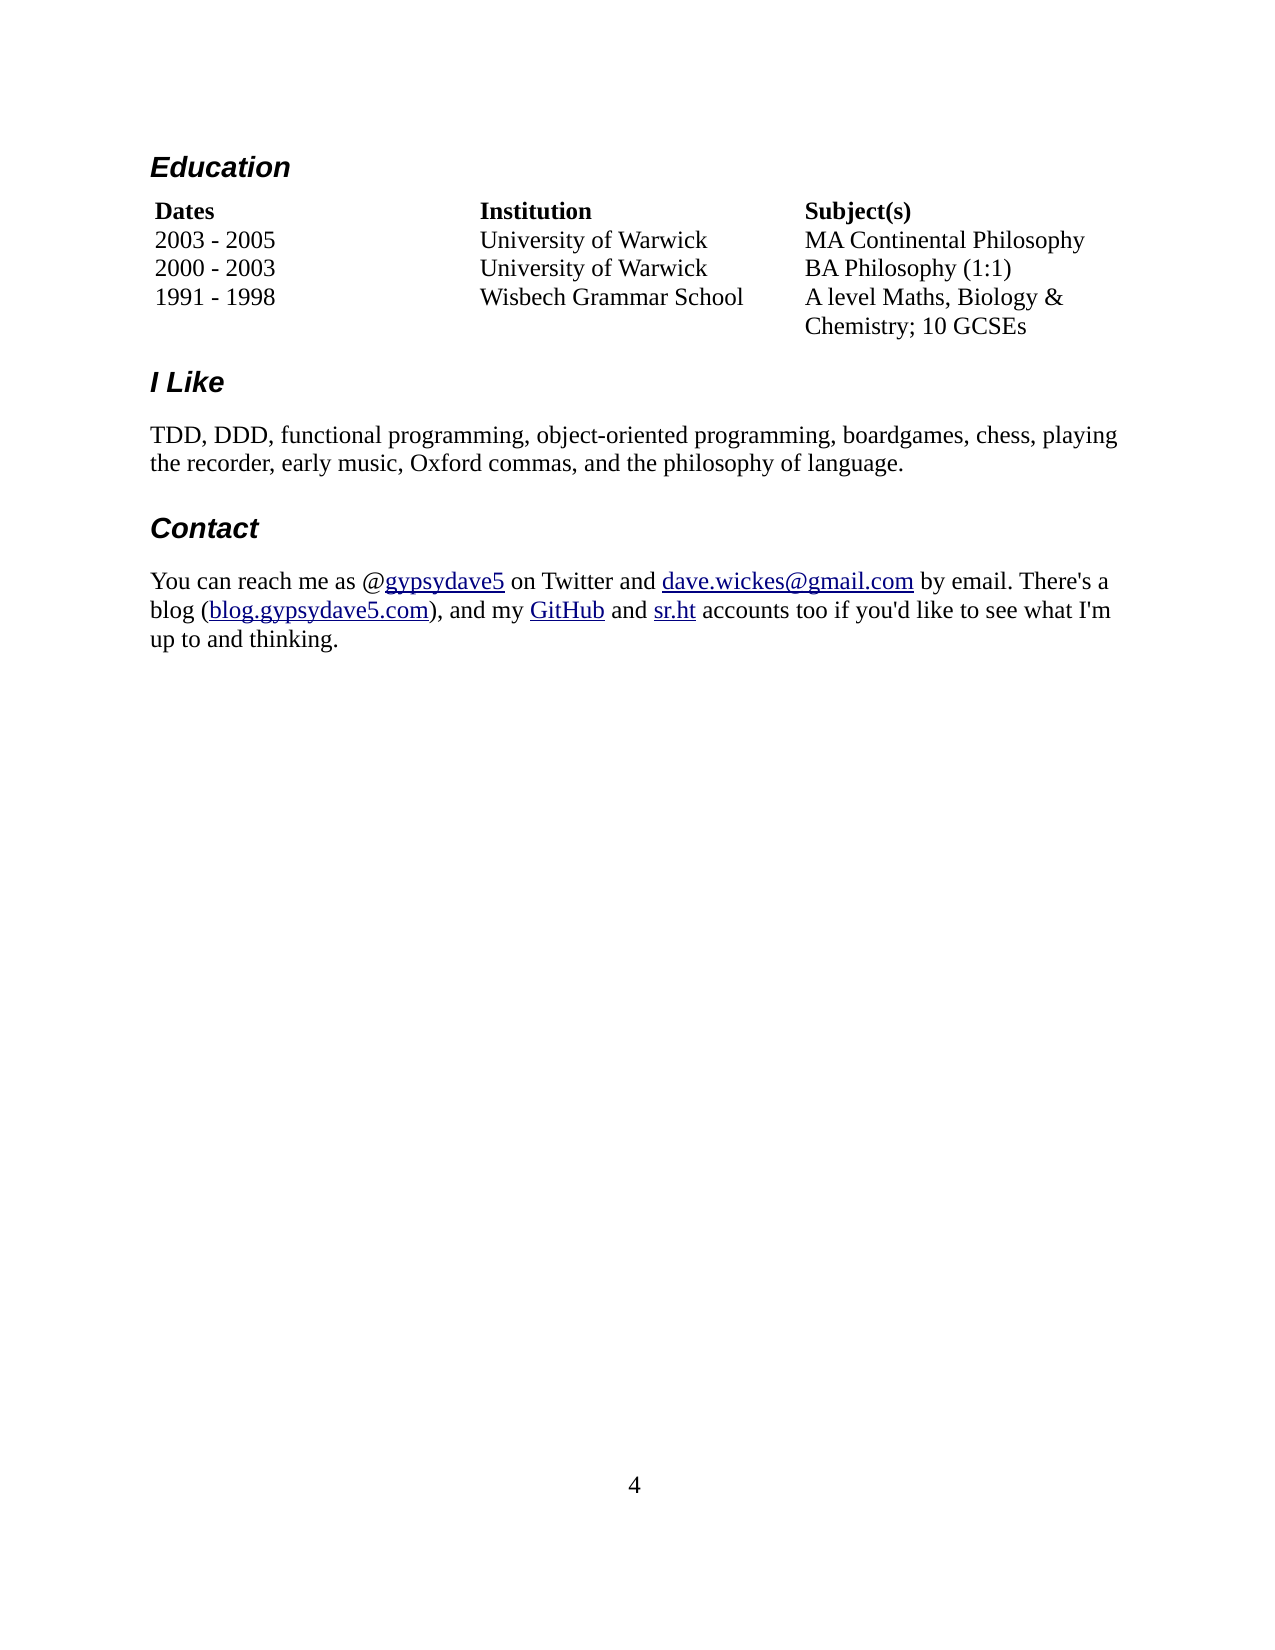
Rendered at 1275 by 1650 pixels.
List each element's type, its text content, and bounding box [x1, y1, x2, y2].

table_cell Wisbech Grammar School [475, 282, 800, 340]
subtitle Education [150, 150, 1125, 183]
table_cell 2003 - 2005 [150, 225, 475, 253]
table_cell University of Warwick [475, 254, 800, 282]
text You can reach me as @gypsydave5 on Twitter and dave.wickes@gmail.com by email. There's a blog (blog.gypsydave5.com), and my GitHub and sr.ht accounts too if you'd like to see what I'm up to and thinking. [150, 566, 1125, 652]
text TDD, DDD, functional programming, object-oriented programming, boardgames, chess, playing the recorder, early music, Oxford commas, and the philosophy of language. [150, 420, 1125, 477]
subtitle I Like [150, 365, 1125, 398]
table_header Subject(s) [800, 196, 1125, 225]
table_header Dates [150, 196, 475, 225]
table_cell BA Philosophy (1:1) [800, 254, 1125, 282]
table_cell 2000 - 2003 [150, 254, 475, 282]
subtitle Contact [150, 511, 1125, 545]
table_cell 1991 - 1998 [150, 282, 475, 340]
table_cell University of Warwick [475, 225, 800, 253]
table_header Institution [475, 196, 800, 225]
table_cell A level Maths, Biology & Chemistry; 10 GCSEs [800, 282, 1125, 340]
table_cell MA Continental Philosophy [800, 225, 1125, 253]
